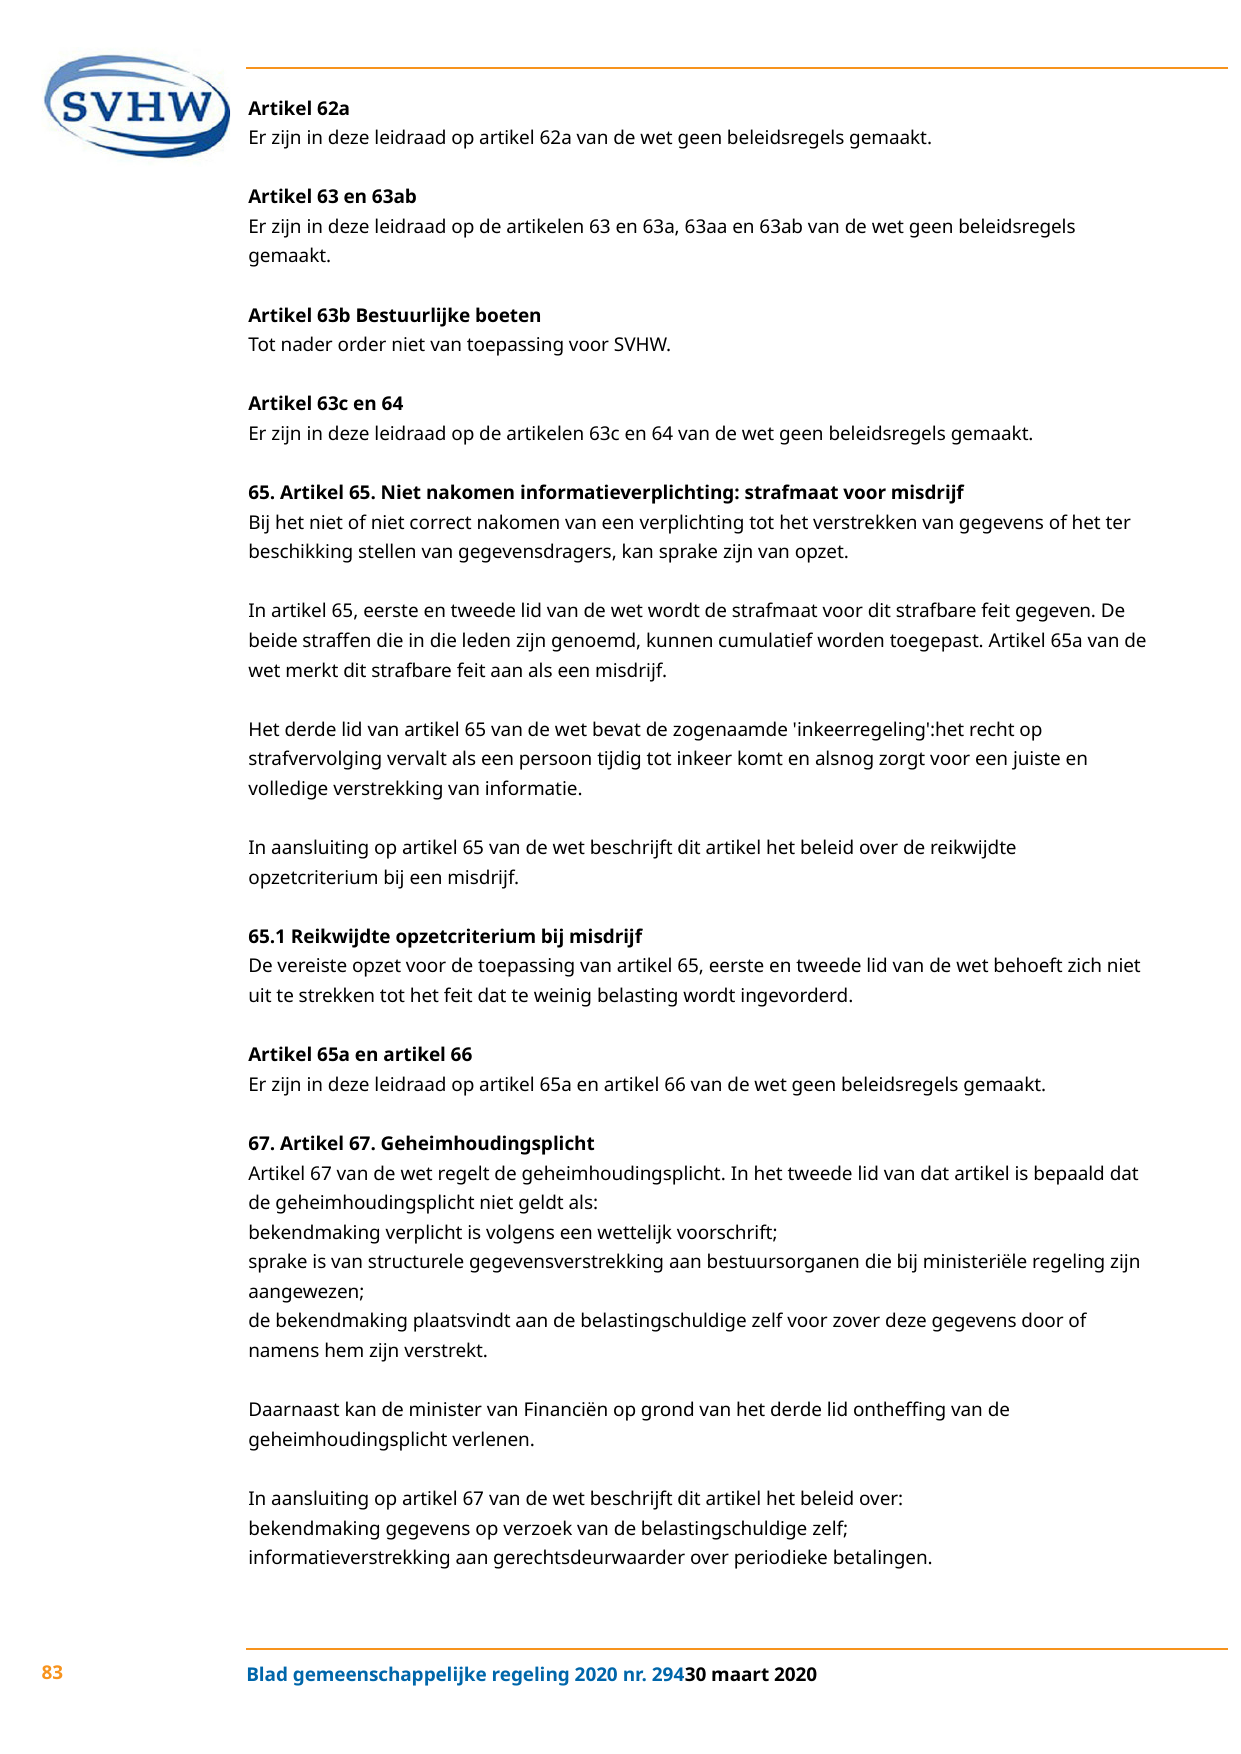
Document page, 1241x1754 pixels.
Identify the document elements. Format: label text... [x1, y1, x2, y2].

picture [41, 47, 231, 172]
text Artikel 62a [248, 95, 1152, 121]
text Artikel 63c en 64 [248, 391, 1152, 416]
text Artikel 65a en artikel 66 [248, 1041, 1152, 1067]
text 65. Artikel 65. Niet nakomen informatieverplichting: strafmaat voor misdrijf [248, 479, 1152, 505]
text Artikel 63b Bestuurlijke boeten [248, 302, 1152, 328]
text informatieverstrekking aan gerechtsdeurwaarder over periodieke betalingen. [248, 1544, 1152, 1570]
text Daarnaast kan de minister van Financiën op grond van het derde lid ontheffing van de geheimhoudingsplicht verlenen. [248, 1396, 1152, 1452]
text 67. Artikel 67. Geheimhoudingsplicht [248, 1130, 1152, 1156]
text In aansluiting op artikel 67 van de wet beschrijft dit artikel het beleid over: [248, 1485, 1152, 1511]
text Er zijn in deze leidraad op de artikelen 63c en 64 van de wet geen beleidsregels gemaakt. [248, 420, 1152, 446]
text bekendmaking verplicht is volgens een wettelijk voorschrift; [248, 1219, 1152, 1245]
text Er zijn in deze leidraad op de artikelen 63 en 63a, 63aa en 63ab van de wet geen beleidsregels gemaakt. [248, 213, 1152, 268]
text Artikel 67 van de wet regelt de geheimhoudingsplicht. In het tweede lid van dat artikel is bepaald dat de geheimhoudingsplicht niet geldt als: [248, 1160, 1152, 1215]
text sprake is van structurele gegevensverstrekking aan bestuursorganen die bij ministeriële regeling zijn aangewezen; [248, 1248, 1152, 1304]
text Het derde lid van artikel 65 van de wet bevat de zogenaamde 'inkeerregeling':het recht op strafvervolging vervalt als een persoon tijdig tot inkeer komt en alsnog zorgt voor een juiste en volledige verstrekking van informatie. [248, 716, 1152, 801]
text In aansluiting op artikel 65 van de wet beschrijft dit artikel het beleid over de reikwijdte opzetcriterium bij een misdrijf. [248, 834, 1152, 890]
text Er zijn in deze leidraad op artikel 65a en artikel 66 van de wet geen beleidsregels gemaakt. [248, 1071, 1152, 1097]
text De vereiste opzet voor de toepassing van artikel 65, eerste en tweede lid van de wet behoeft zich niet uit te strekken tot het feit dat te weinig belasting wordt ingevorderd. [248, 953, 1152, 1008]
text In artikel 65, eerste en tweede lid van de wet wordt de strafmaat voor dit strafbare feit gegeven. De beide straffen die in die leden zijn genoemd, kunnen cumulatief worden toegepast. Artikel 65a van de wet merkt dit strafbare feit aan als een misdrijf. [248, 598, 1152, 683]
text 65.1 Reikwijdte opzetcriterium bij misdrijf [248, 923, 1152, 949]
text de bekendmaking plaatsvindt aan de belastingschuldige zelf voor zover deze gegevens door of namens hem zijn verstrekt. [248, 1308, 1152, 1363]
text Er zijn in deze leidraad op artikel 62a van de wet geen beleidsregels gemaakt. [248, 124, 1152, 150]
text bekendmaking gegevens op verzoek van de belastingschuldige zelf; [248, 1515, 1152, 1541]
text Bij het niet of niet correct nakomen van een verplichting tot het verstrekken van gegevens of het ter beschikking stellen van gegevensdragers, kan sprake zijn van opzet. [248, 509, 1152, 564]
text Tot nader order niet van toepassing voor SVHW. [248, 331, 1152, 357]
text Artikel 63 en 63ab [248, 183, 1152, 209]
